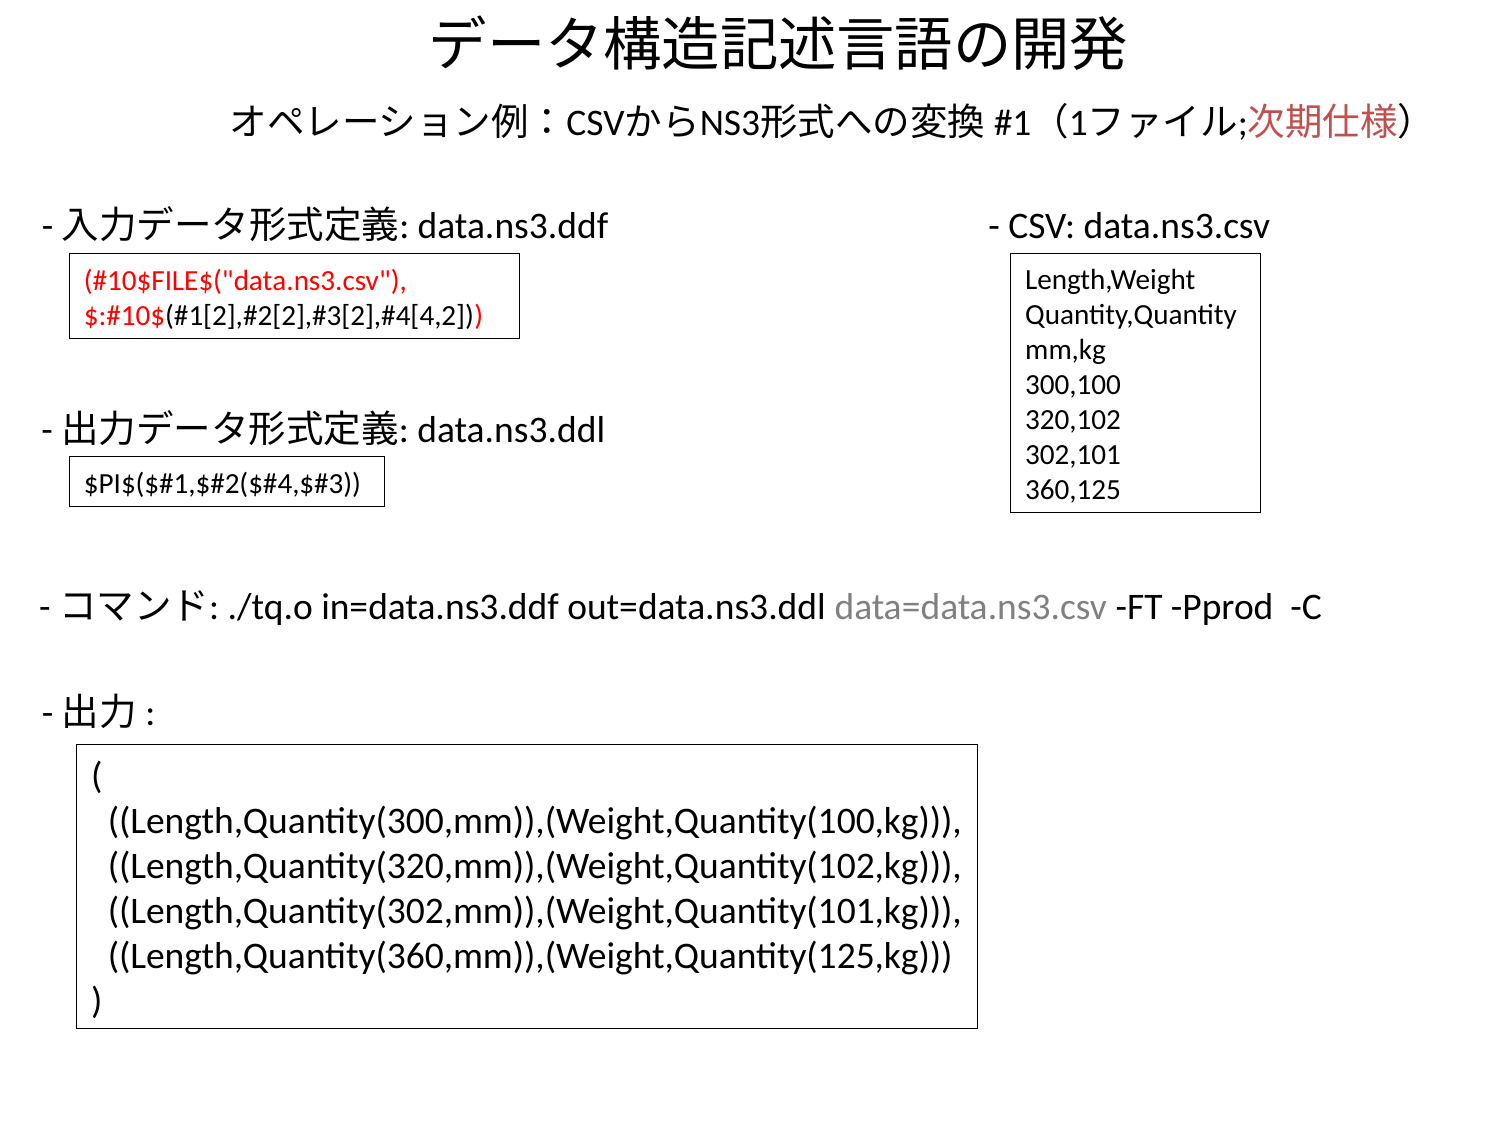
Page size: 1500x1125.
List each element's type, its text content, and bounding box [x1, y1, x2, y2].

text_box - コマンド: ./tq.o in=data.ns3.ddf out=data.ns3.ddl data=data.ns3.csv -FT -Pprod -C [24, 574, 1337, 635]
text_box オペレーション例：CSVからNS3形式への変換 #1（1ファイル;次期仕様） [215, 90, 1451, 151]
text_box Length,Weight Quantity,Quantity mm,kg 300,100 320,102 302,101 360,125 [1010, 254, 1261, 513]
text_box データ構造記述言語の開発 [414, 0, 1143, 85]
text_box - CSV: data.ns3.csv [973, 193, 1286, 254]
text_box - 出力 : [27, 680, 179, 741]
text_box (#10$FILE$("data.ns3.csv"), $:#10$(#1[2],#2[2],#3[2],#4[4,2])) [69, 253, 520, 339]
text_box ( ((Length,Quantity(300,mm)),(Weight,Quantity(100,kg))), ((Length,Quantity(320,mm)),(Weight,Quantity(102,kg))), ((Length,Quantity(302,mm)),(Weight,Quantity(101,kg))), ((Length,Quantity(360,mm)),(Weight,Quantity(125,kg))) ) [76, 744, 978, 1029]
text_box $PI$($#1,$#2($#4,$#3)) [69, 458, 385, 507]
text_box - 出力データ形式定義: data.ns3.ddl [26, 397, 621, 458]
text_box - 入力データ形式定義: data.ns3.ddf [27, 194, 624, 254]
